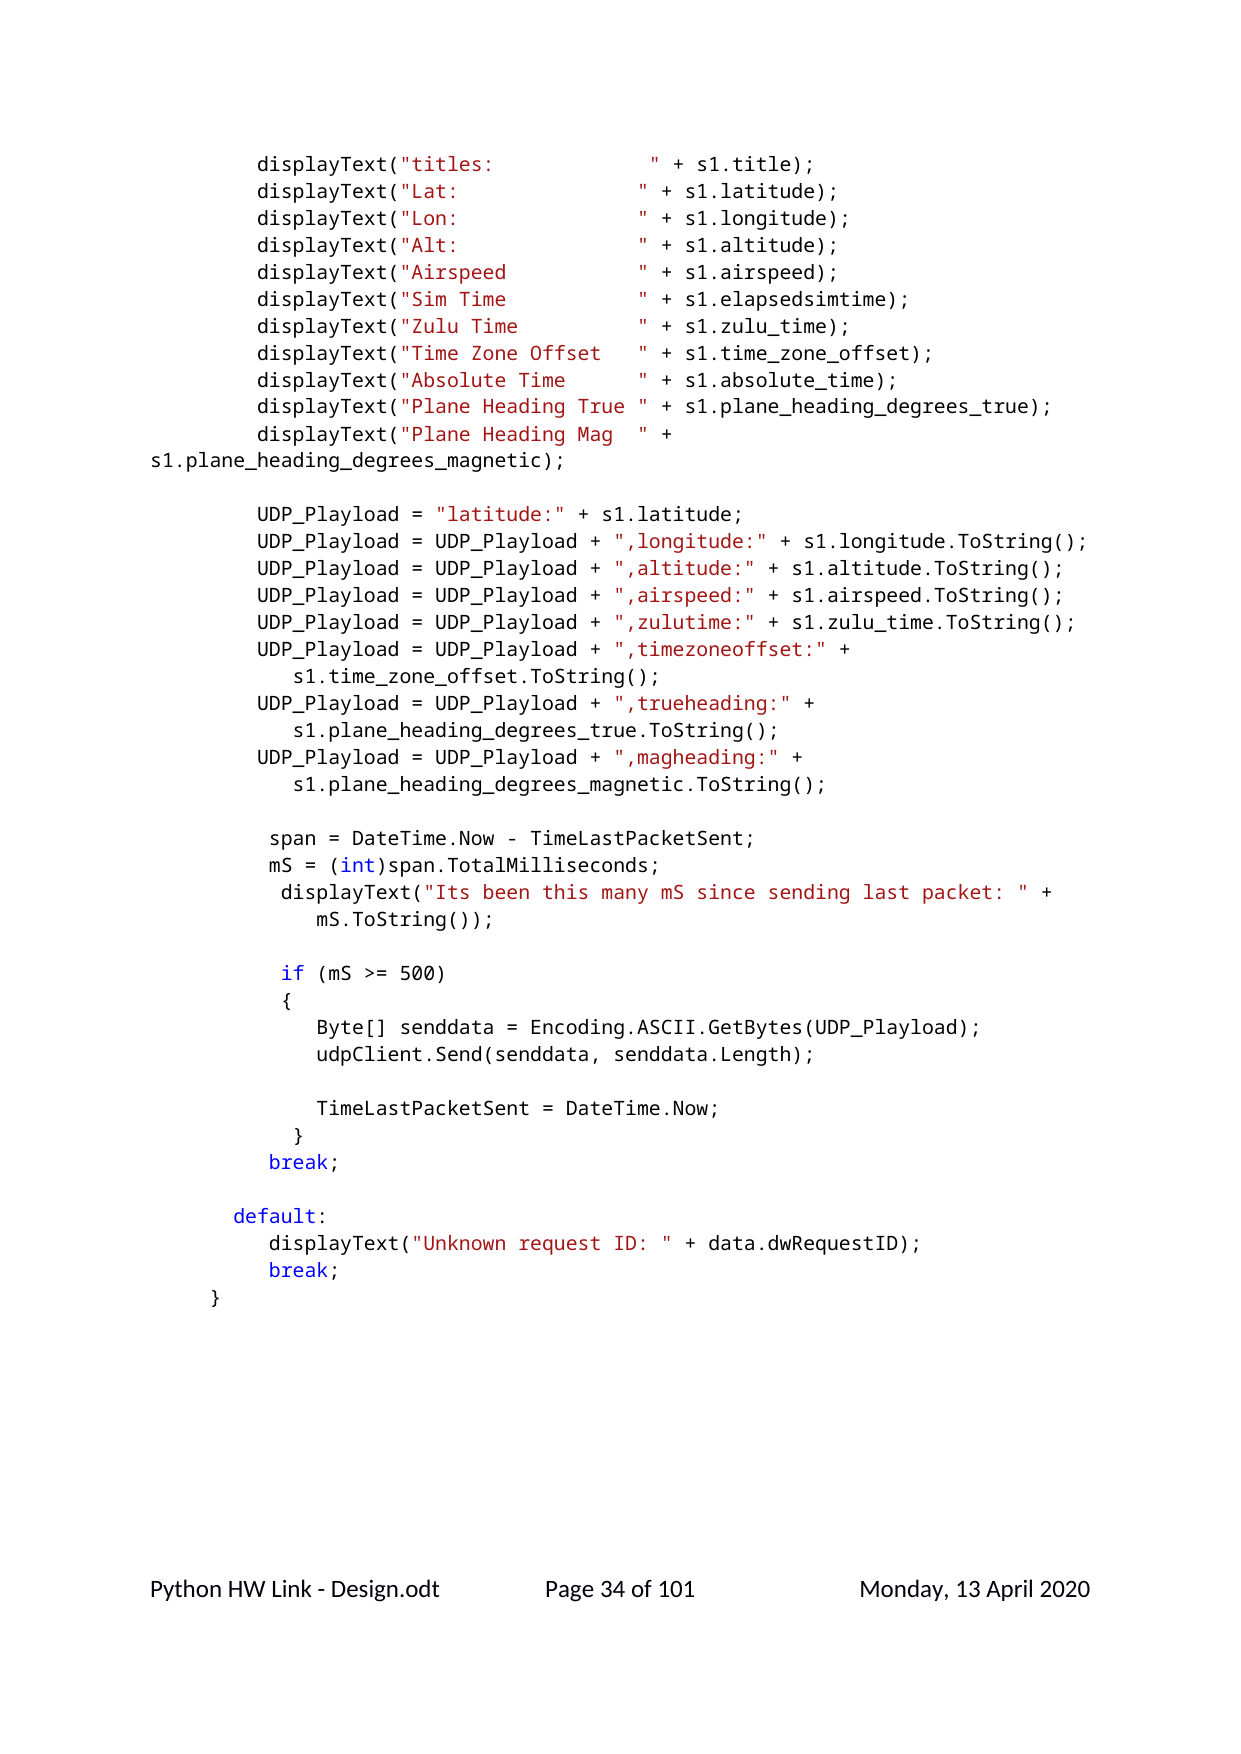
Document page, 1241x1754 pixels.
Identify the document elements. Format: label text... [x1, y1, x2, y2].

text UDP_Playload = UDP_Playload + ",airspeed:" + s1.airspeed.ToString(); [150, 582, 1090, 609]
text displayText("Sim Time " + s1.elapsedsimtime); [150, 285, 1090, 312]
text displayText("Lat: " + s1.latitude); [150, 177, 1090, 204]
text span = DateTime.Now - TimeLastPacketSent; [150, 824, 1090, 851]
text if (mS >= 500) [150, 959, 1090, 986]
text UDP_Playload = UDP_Playload + ",altitude:" + s1.altitude.ToString(); [150, 555, 1090, 582]
text s1.plane_heading_degrees_true.ToString(); [150, 717, 1090, 743]
text displayText("Absolute Time " + s1.absolute_time); [150, 366, 1090, 393]
text UDP_Playload = UDP_Playload + ",zulutime:" + s1.zulu_time.ToString(); [150, 609, 1090, 636]
text displayText("Unknown request ID: " + data.dwRequestID); [150, 1229, 1090, 1256]
text default: [150, 1202, 1090, 1229]
text mS = (int)span.TotalMilliseconds; [150, 851, 1090, 878]
text displayText("Lon: " + s1.longitude); [150, 204, 1090, 231]
text displayText("titles: " + s1.title); [150, 150, 1090, 177]
text displayText("Alt: " + s1.altitude); [150, 231, 1090, 258]
text UDP_Playload = UDP_Playload + ",magheading:" + [150, 743, 1090, 771]
text UDP_Playload = UDP_Playload + ",trueheading:" + [150, 689, 1090, 717]
text displayText("Zulu Time " + s1.zulu_time); [150, 312, 1090, 339]
text displayText("Airspeed " + s1.airspeed); [150, 258, 1090, 285]
text displayText("Plane Heading Mag " + s1.plane_heading_degrees_magnetic); [150, 420, 1090, 474]
text TimeLastPacketSent = DateTime.Now; [150, 1094, 1090, 1121]
text udpClient.Send(senddata, senddata.Length); [150, 1040, 1090, 1067]
text displayText("Time Zone Offset " + s1.time_zone_offset); [150, 339, 1090, 366]
text displayText("Its been this many mS since sending last packet: " + [150, 878, 1090, 905]
text UDP_Playload = UDP_Playload + ",longitude:" + s1.longitude.ToString(); [150, 528, 1090, 555]
text } [150, 1283, 1090, 1310]
text UDP_Playload = "latitude:" + s1.latitude; [150, 501, 1090, 528]
text break; [150, 1148, 1090, 1175]
text displayText("Plane Heading True " + s1.plane_heading_degrees_true); [150, 393, 1090, 420]
text mS.ToString()); [150, 905, 1090, 932]
text { [150, 986, 1090, 1013]
text Byte[] senddata = Encoding.ASCII.GetBytes(UDP_Playload); [150, 1013, 1090, 1040]
text UDP_Playload = UDP_Playload + ",timezoneoffset:" + [150, 636, 1090, 663]
text } [150, 1121, 1090, 1148]
text s1.plane_heading_degrees_magnetic.ToString(); [150, 771, 1090, 797]
text break; [150, 1256, 1090, 1283]
text s1.time_zone_offset.ToString(); [150, 663, 1090, 689]
